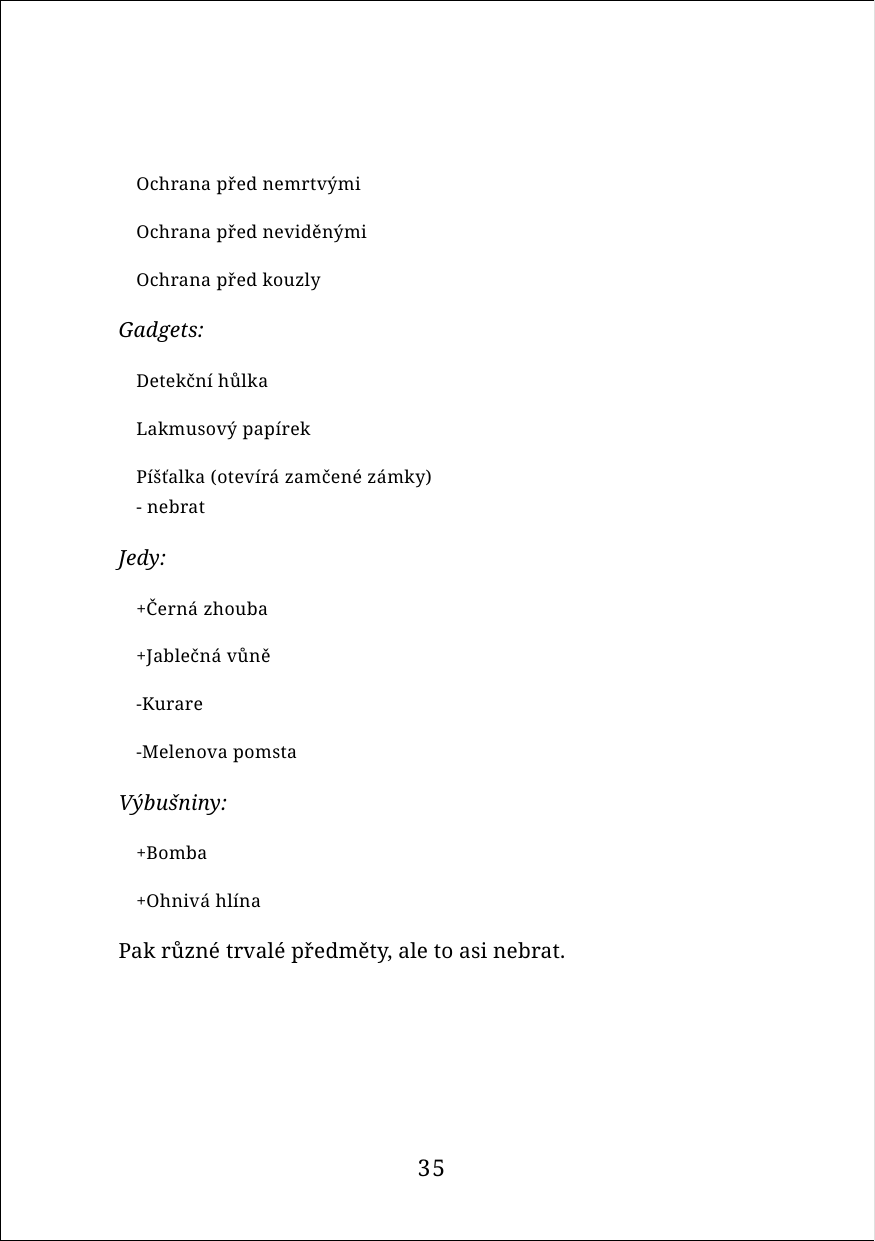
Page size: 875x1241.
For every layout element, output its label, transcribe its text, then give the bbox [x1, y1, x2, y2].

text Ochrana před neviděnými [136, 220, 756, 244]
text +Ohnivá hlína [136, 889, 756, 913]
text +Jablečná vůně [136, 644, 756, 668]
text Ochrana před kouzly [136, 268, 756, 292]
text -Melenova pomsta [136, 740, 756, 764]
text Ochrana před nemrtvými [136, 172, 756, 196]
text Píšťalka (otevírá zamčené zámky) - nebrat [136, 464, 756, 519]
text Výbušniny: [118, 788, 756, 816]
text Gadgets: [118, 316, 756, 344]
text Jedy: [118, 543, 756, 571]
text Detekční hůlka [136, 369, 756, 393]
text Lakmusový papírek [136, 417, 756, 441]
text +Bomba [136, 841, 756, 865]
text -Kurare [136, 692, 756, 716]
text +Černá zhouba [136, 596, 756, 620]
text Pak různé trvalé předměty, ale to asi nebrat. [118, 937, 756, 965]
